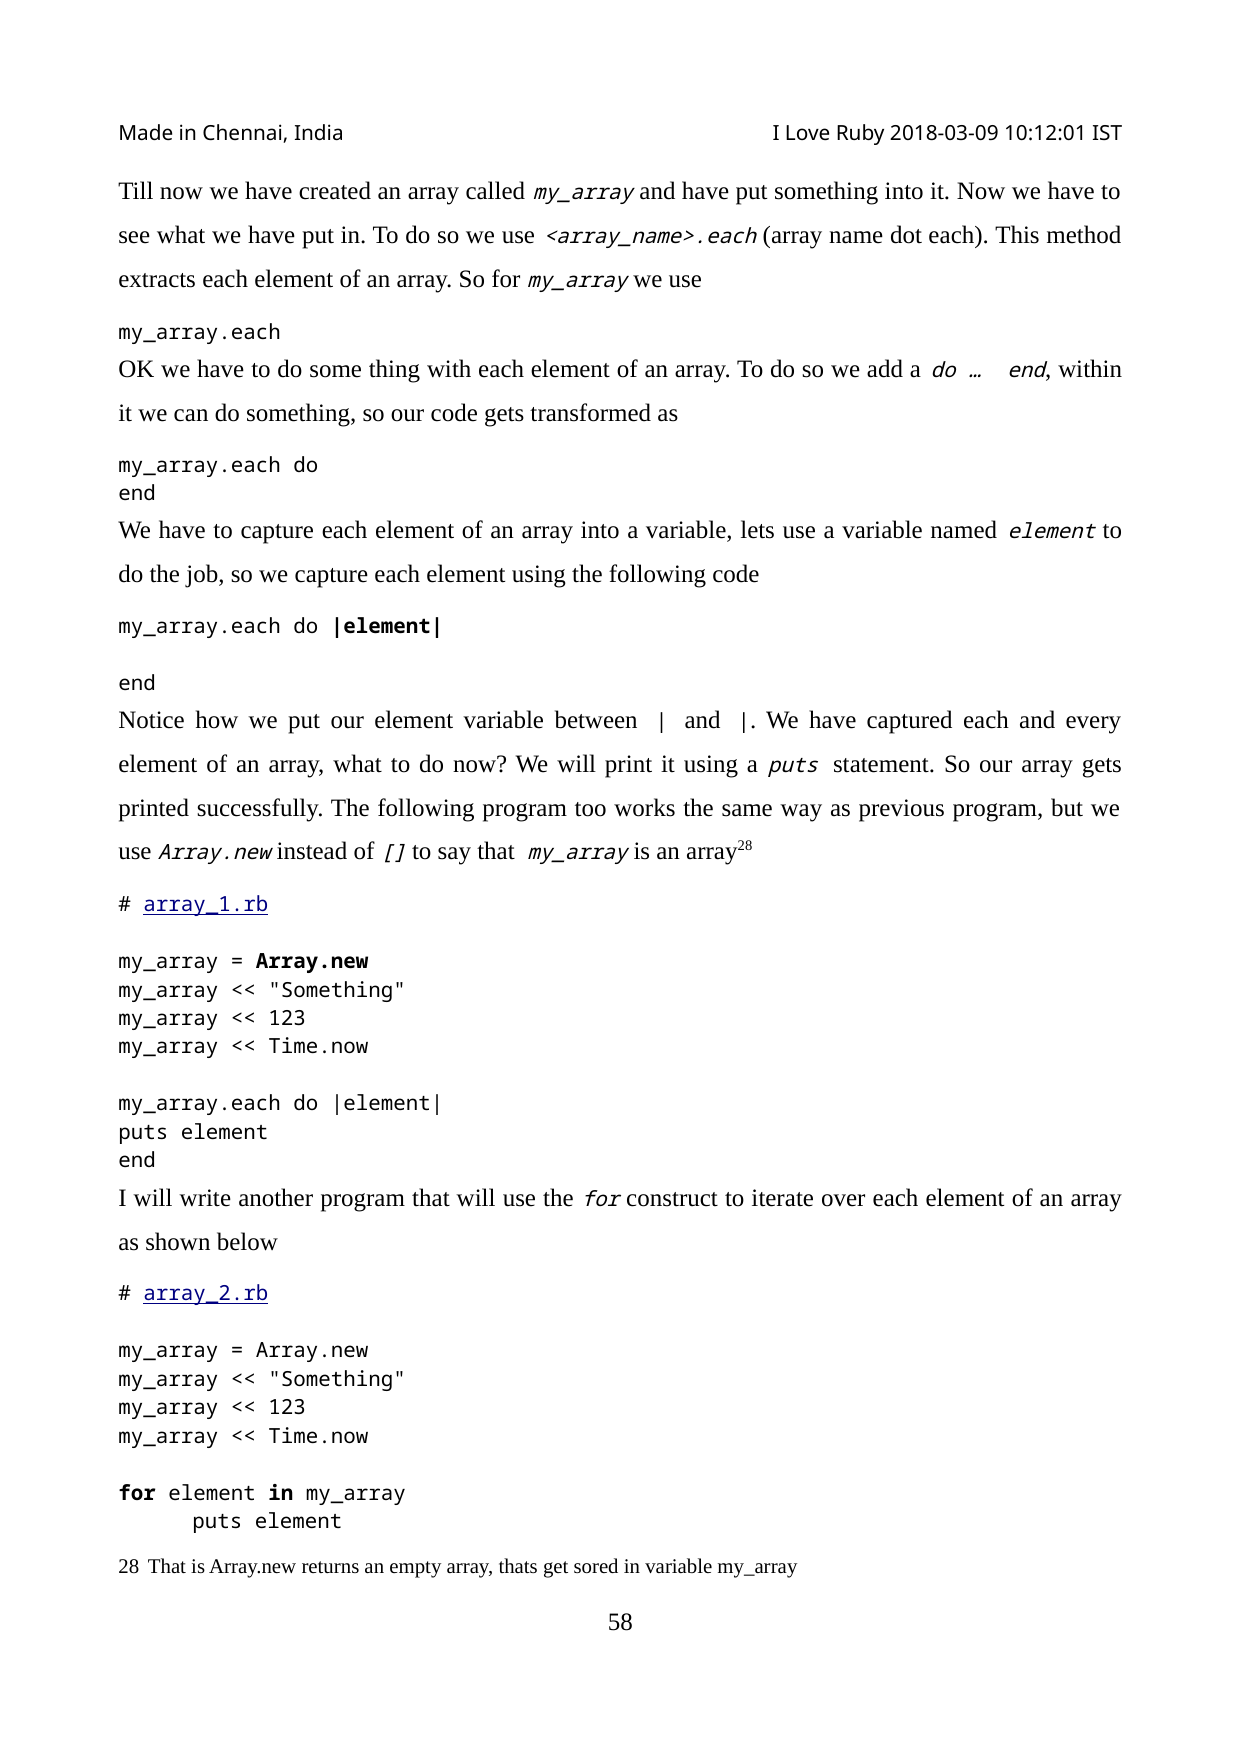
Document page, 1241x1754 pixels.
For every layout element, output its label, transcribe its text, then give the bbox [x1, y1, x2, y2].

text my_array.each do |element| [118, 611, 1122, 640]
text my_array.each do [118, 450, 1122, 478]
text my_array = Array.new [118, 1335, 1122, 1364]
text my_array.each [118, 317, 1122, 345]
text Till now we have created an array called my_array and have put something into it. Now we have to see what we have put in. To do so we use <array_name>.each (array name dot each). This method extracts each element of an array. So for my_array we use [118, 176, 1122, 293]
text That is Array.new returns an empty array, thats get sored in variable my_array [118, 1553, 1122, 1578]
text end [118, 478, 1122, 507]
text my_array << Time.now [118, 1032, 1122, 1060]
text my_array << 123 [118, 1392, 1122, 1421]
text my_array << "Something" [118, 975, 1122, 1003]
text end [118, 668, 1122, 697]
text puts element [118, 1117, 1122, 1145]
text my_array << 123 [118, 1003, 1122, 1032]
text my_array = Array.new [118, 946, 1122, 975]
text end [118, 1145, 1122, 1174]
text my_array << "Something" [118, 1364, 1122, 1392]
text OK we have to do some thing with each element of an array. To do so we add a do … end, within it we can do something, so our code gets transformed as [118, 354, 1122, 427]
text my_array.each do |element| [118, 1088, 1122, 1117]
text Notice how we put our element variable between | and |. We have captured each and every element of an array, what to do now? We will print it using a puts statement. So our array gets printed successfully. The following program too works the same way as previous program, but we use Array.new instead of [] to say that my_array is an array [118, 706, 1122, 866]
text I will write another program that will use the for construct to iterate over each element of an array as shown below [118, 1183, 1122, 1255]
text puts element [118, 1506, 1122, 1534]
text my_array << Time.now [118, 1421, 1122, 1449]
text for element in my_array [118, 1478, 1122, 1506]
text # array_1.rb [118, 889, 1122, 918]
text # array_2.rb [118, 1278, 1122, 1307]
text We have to capture each element of an array into a variable, lets use a variable named element to do the job, so we capture each element using the following code [118, 516, 1122, 588]
